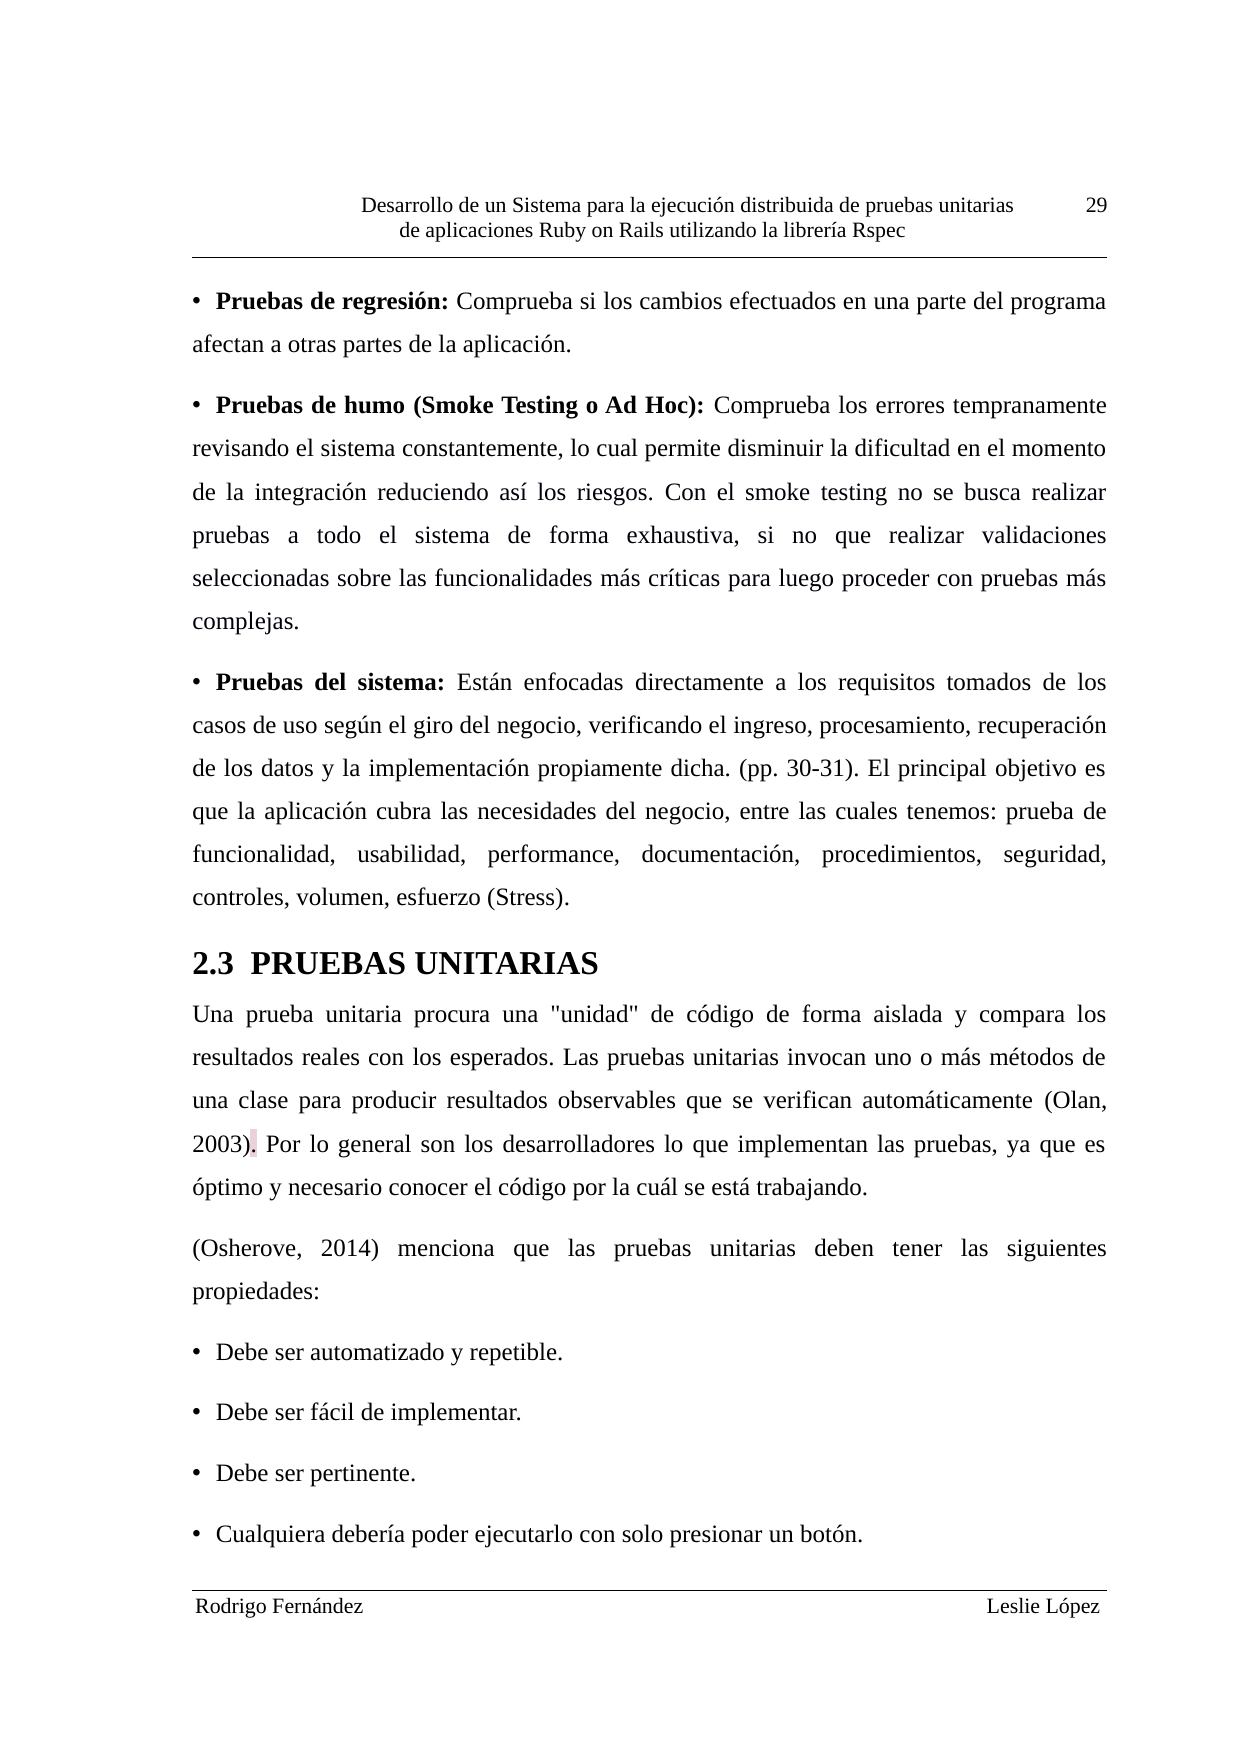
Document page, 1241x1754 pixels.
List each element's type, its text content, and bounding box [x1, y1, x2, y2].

text (Osherove, 2014)⁠ menciona que las pruebas unitarias deben tener las siguientes propiedades: [192, 1233, 1107, 1304]
list Pruebas de regresión: Comprueba si los cambios efectuados en una parte del programa afectan a otras partes de la aplicación. [192, 286, 1107, 358]
text Una prueba unitaria procura una "unidad" de código de forma aislada y compara los resultados reales con los esperados. Las pruebas unitarias invocan uno o más métodos de una clase para producir resultados observables que se verifican automáticamente (Olan, 2003)⁠. Por lo general son los desarrolladores lo que implementan las pruebas, ya que es óptimo y necesario conocer el código por la cuál se está trabajando. [192, 999, 1107, 1201]
list Debe ser pertinente. [192, 1458, 1107, 1487]
list Pruebas de humo (Smoke Testing o Ad Hoc): Comprueba los errores tempranamente revisando el sistema constantemente, lo cual permite disminuir la dificultad en el momento de la integración reduciendo así los riesgos. Con el smoke testing no se busca realizar pruebas a todo el sistema de forma exhaustiva, si no que realizar validaciones seleccionadas sobre las funcionalidades más críticas para luego proceder con pruebas más complejas. [192, 390, 1107, 635]
list Pruebas del sistema: Están enfocadas directamente a los requisitos tomados de los casos de uso según el giro del negocio, verificando el ingreso, procesamiento, recuperación de los datos y la implementación propiamente dicha. (pp. 30-31). El principal objetivo es que la aplicación cubra las necesidades del negocio, entre las cuales tenemos: prueba de funcionalidad, usabilidad, performance, documentación, procedimientos, seguridad, controles, volumen, esfuerzo (Stress). [192, 667, 1107, 911]
list Debe ser automatizado y repetible. [192, 1337, 1107, 1365]
list Debe ser fácil de implementar. [192, 1397, 1107, 1426]
list Cualquiera debería poder ejecutarlo con solo presionar un botón. [192, 1519, 1107, 1548]
subtitle Pruebas Unitarias [192, 943, 1107, 982]
